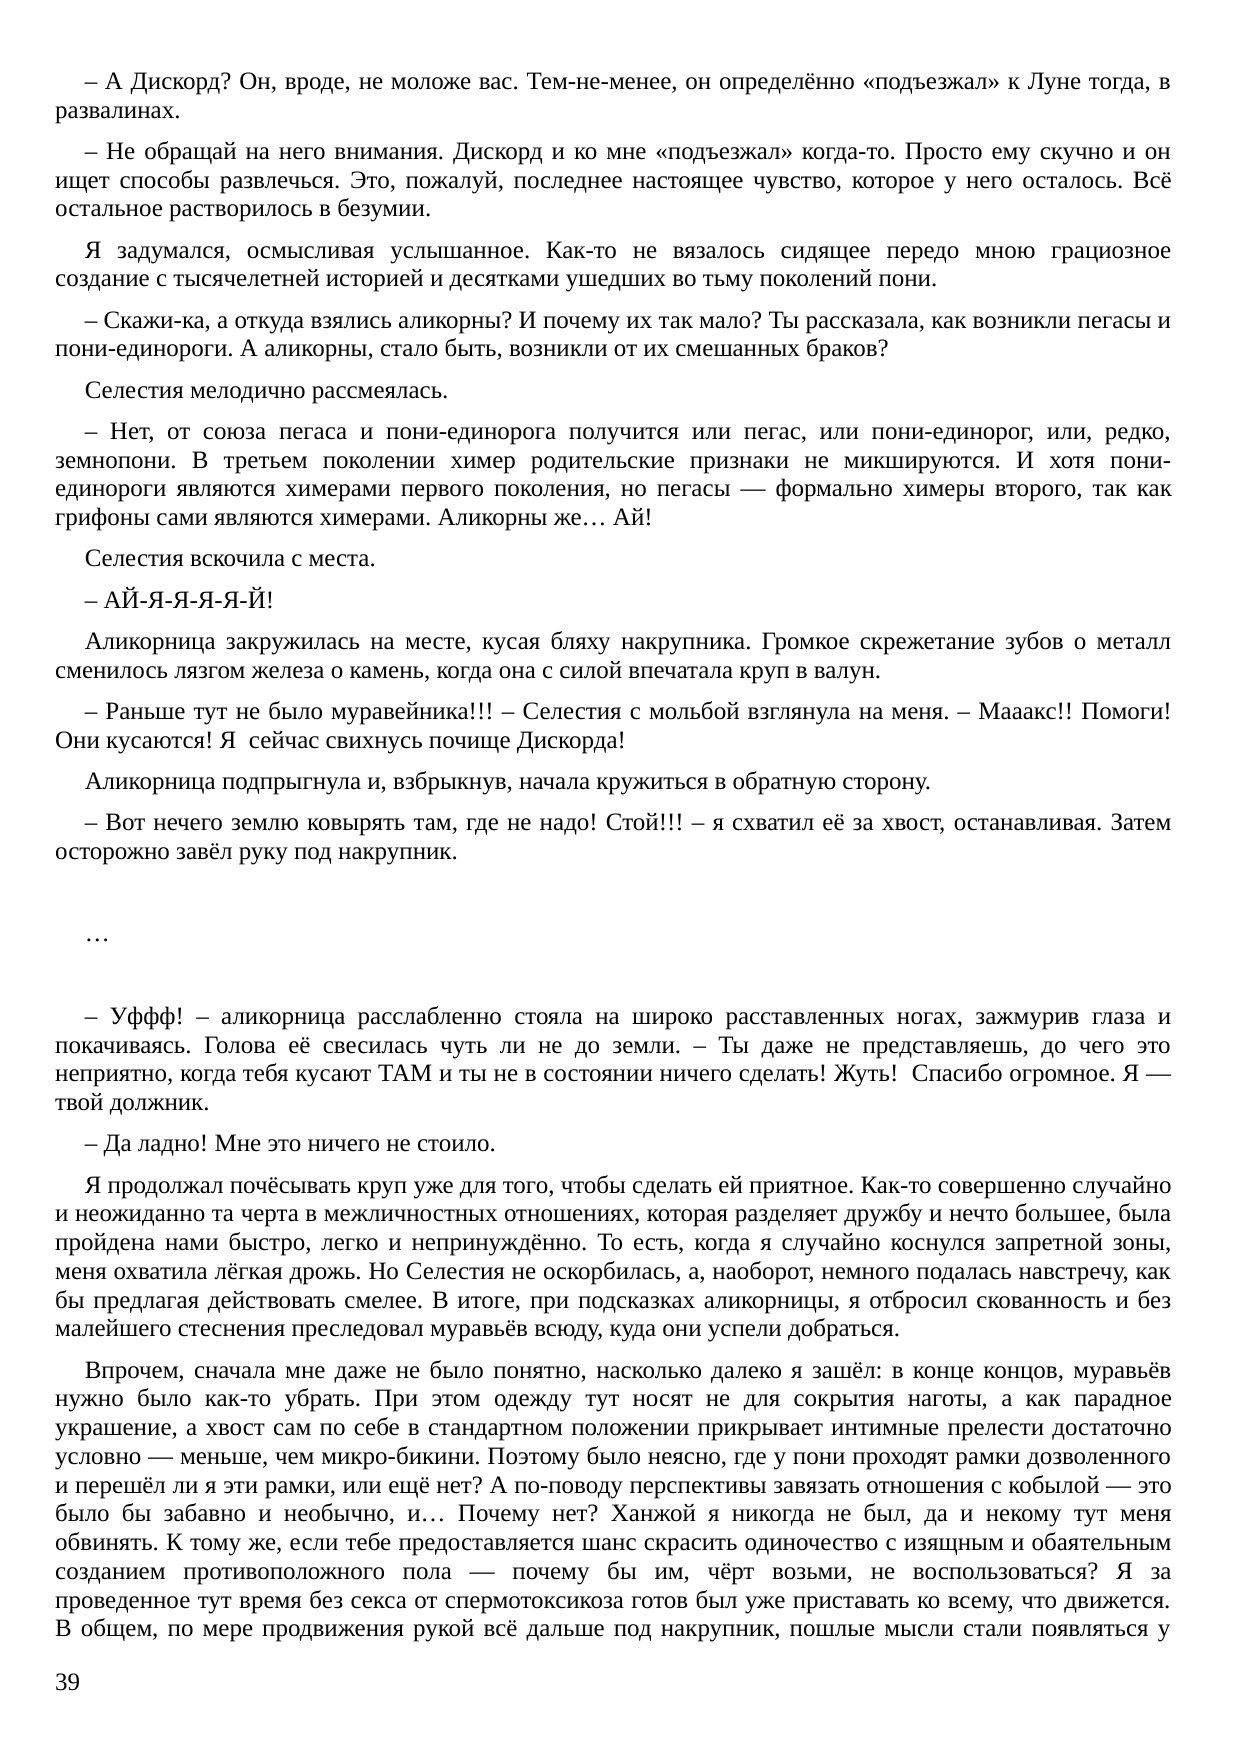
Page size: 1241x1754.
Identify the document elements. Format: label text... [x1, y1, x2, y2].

text – Уффф! – аликорница расслабленно стояла на широко расставленных ногах, зажмурив глаза и покачиваясь. Голова её свесилась чуть ли не до земли. – Ты даже не представляешь, до чего это неприятно, когда тебя кусают ТАМ и ты не в состоянии ничего сделать! Жуть! Спасибо огромное. Я — твой должник. [55, 1001, 1173, 1116]
text … [55, 918, 1173, 947]
text – А Дискорд? Он, вроде, не моложе вас. Тем-не-менее, он определённо «подъезжал» к Луне тогда, в развалинах. [55, 66, 1173, 123]
text Я продолжал почёсывать круп уже для того, чтобы сделать ей приятное. Как-то совершенно случайно и неожиданно та черта в межличностных отношениях, которая разделяет дружбу и нечто большее, была пройдена нами быстро, легко и непринуждённо. То есть, когда я случайно коснулся запретной зоны, меня охватила лёгкая дрожь. Но Селестия не оскорбилась, а, наоборот, немного подалась навстречу, как бы предлагая действовать смелее. В итоге, при подсказках аликорницы, я отбросил скованность и без малейшего стеснения преследовал муравьёв всюду, куда они успели добраться. [55, 1170, 1173, 1342]
text Впрочем, сначала мне даже не было понятно, насколько далеко я зашёл: в конце концов, муравьёв нужно было как-то убрать. При этом одежду тут носят не для сокрытия наготы, а как парадное украшение, а хвост сам по себе в стандартном положении прикрывает интимные прелести достаточно условно — меньше, чем микро-бикини. Поэтому было неясно, где у пони проходят рамки дозволенного и перешёл ли я эти рамки, или ещё нет? А по-поводу перспективы завязать отношения с кобылой — это было бы забавно и необычно, и… Почему нет? Ханжой я никогда не был, да и некому тут меня обвинять. К тому же, если тебе предоставляется шанс скрасить одиночество с изящным и обаятельным созданием противоположного пола — почему бы им, чёрт возьми, не воспользоваться? Я за проведенное тут время без секса от спермотоксикоза готов был уже приставать ко всему, что движется. В общем, по мере продвижения рукой всё дальше под накрупник, пошлые мысли стали появляться у [55, 1355, 1173, 1642]
text – АЙ-Я-Я-Я-Я-Й! [55, 585, 1173, 613]
text – Да ладно! Мне это ничего не стоило. [55, 1128, 1173, 1157]
text Я задумался, осмысливая услышанное. Как-то не вязалось сидящее передо мною грациозное создание с тысячелетней историей и десятками ушедших во тьму поколений пони. [55, 235, 1173, 292]
text – Скажи-ка, а откуда взялись аликорны? И почему их так мало? Ты рассказала, как возникли пегасы и пони-единороги. А аликорны, стало быть, возникли от их смешанных браков? [55, 305, 1173, 362]
text Селестия мелодично рассмеялась. [55, 375, 1173, 403]
text – Раньше тут не было муравейника!!! – Селестия с мольбой взглянула на меня. – Мааакс!! Помоги! Они кусаются! Я сейчас свихнусь почище Дискорда! [55, 696, 1173, 753]
text – Не обращай на него внимания. Дискорд и ко мне «подъезжал» когда-то. Просто ему скучно и он ищет способы развлечься. Это, пожалуй, последнее настоящее чувство, которое у него осталось. Всё остальное растворилось в безумии. [55, 136, 1173, 222]
text Аликорница закружилась на месте, кусая бляху накрупника. Громкое скрежетание зубов о металл сменилось лязгом железа о камень, когда она с силой впечатала круп в валун. [55, 626, 1173, 683]
text Селестия вскочила с места. [55, 543, 1173, 572]
text – Нет, от союза пегаса и пони-единорога получится или пегас, или пони-единорог, или, редко, земнопони. В третьем поколении химер родительские признаки не микшируются. И хотя пони-единороги являются химерами первого поколения, но пегасы — формально химеры второго, так как грифоны сами являются химерами. Аликорны же… Ай! [55, 416, 1173, 531]
text – Вот нечего землю ковырять там, где не надо! Стой!!! – я схватил её за хвост, останавливая. Затем осторожно завёл руку под накрупник. [55, 807, 1173, 865]
text Аликорница подпрыгнула и, взбрыкнув, начала кружиться в обратную сторону. [55, 766, 1173, 795]
